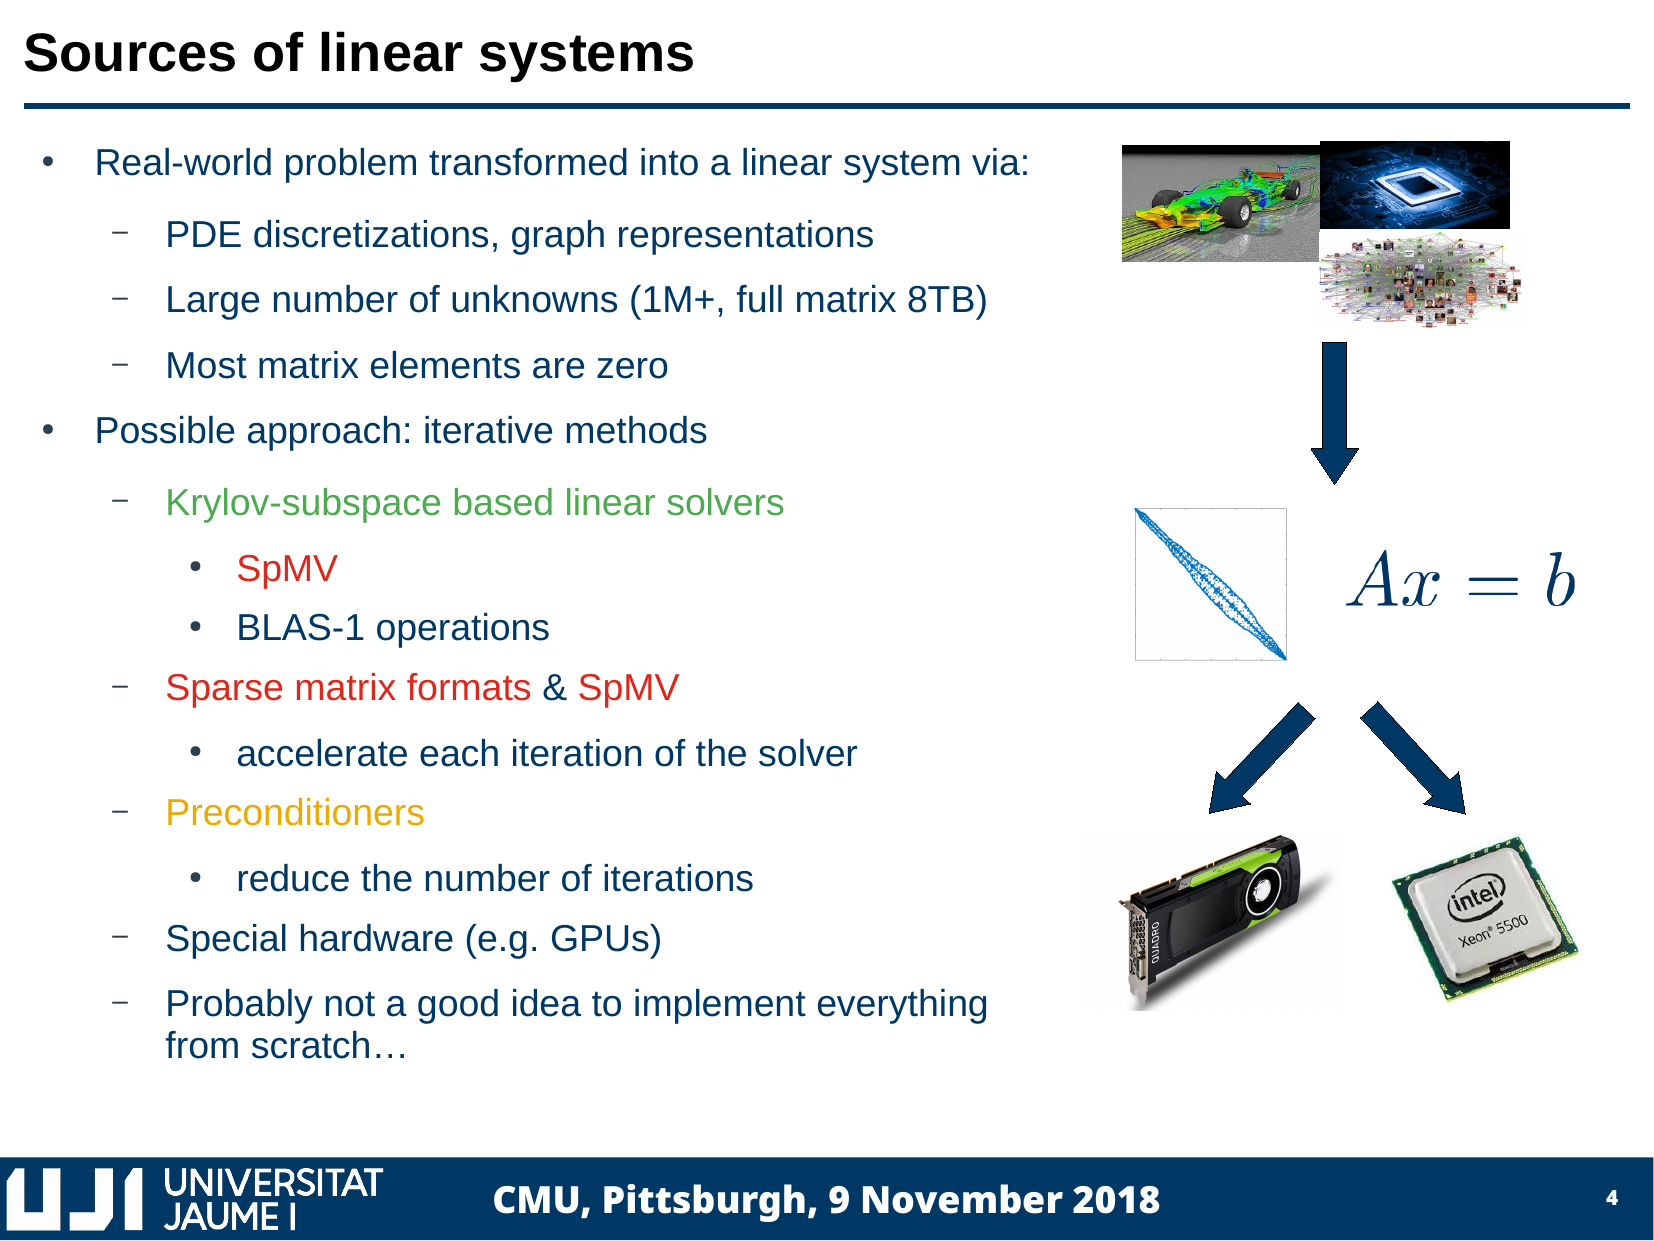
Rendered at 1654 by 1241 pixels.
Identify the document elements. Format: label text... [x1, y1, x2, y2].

picture [1381, 832, 1588, 1004]
list Real-world problem transformed into a linear system via: PDE discretizations, graph representations Large number of unknowns (1M+, full matrix 8TB) Most matrix elements are zero Possible approach: iterative methods Krylov-subspace based linear solvers SpMV BLAS-1 operations Sparse matrix formats & SpMV accelerate each iteration of the solver Preconditioners reduce the number of iterations Special hardware (e.g. GPUs) Probably not a good idea to implement everything from scratch… [23, 141, 1040, 1158]
title Sources of linear systems [23, 0, 1630, 107]
text_box [1209, 702, 1316, 814]
picture [1346, 550, 1575, 606]
text_box [1311, 342, 1359, 485]
picture [1134, 507, 1288, 662]
text_box [1360, 701, 1466, 815]
picture [1122, 141, 1524, 328]
picture [0, 1158, 390, 1241]
picture [1086, 833, 1345, 1011]
